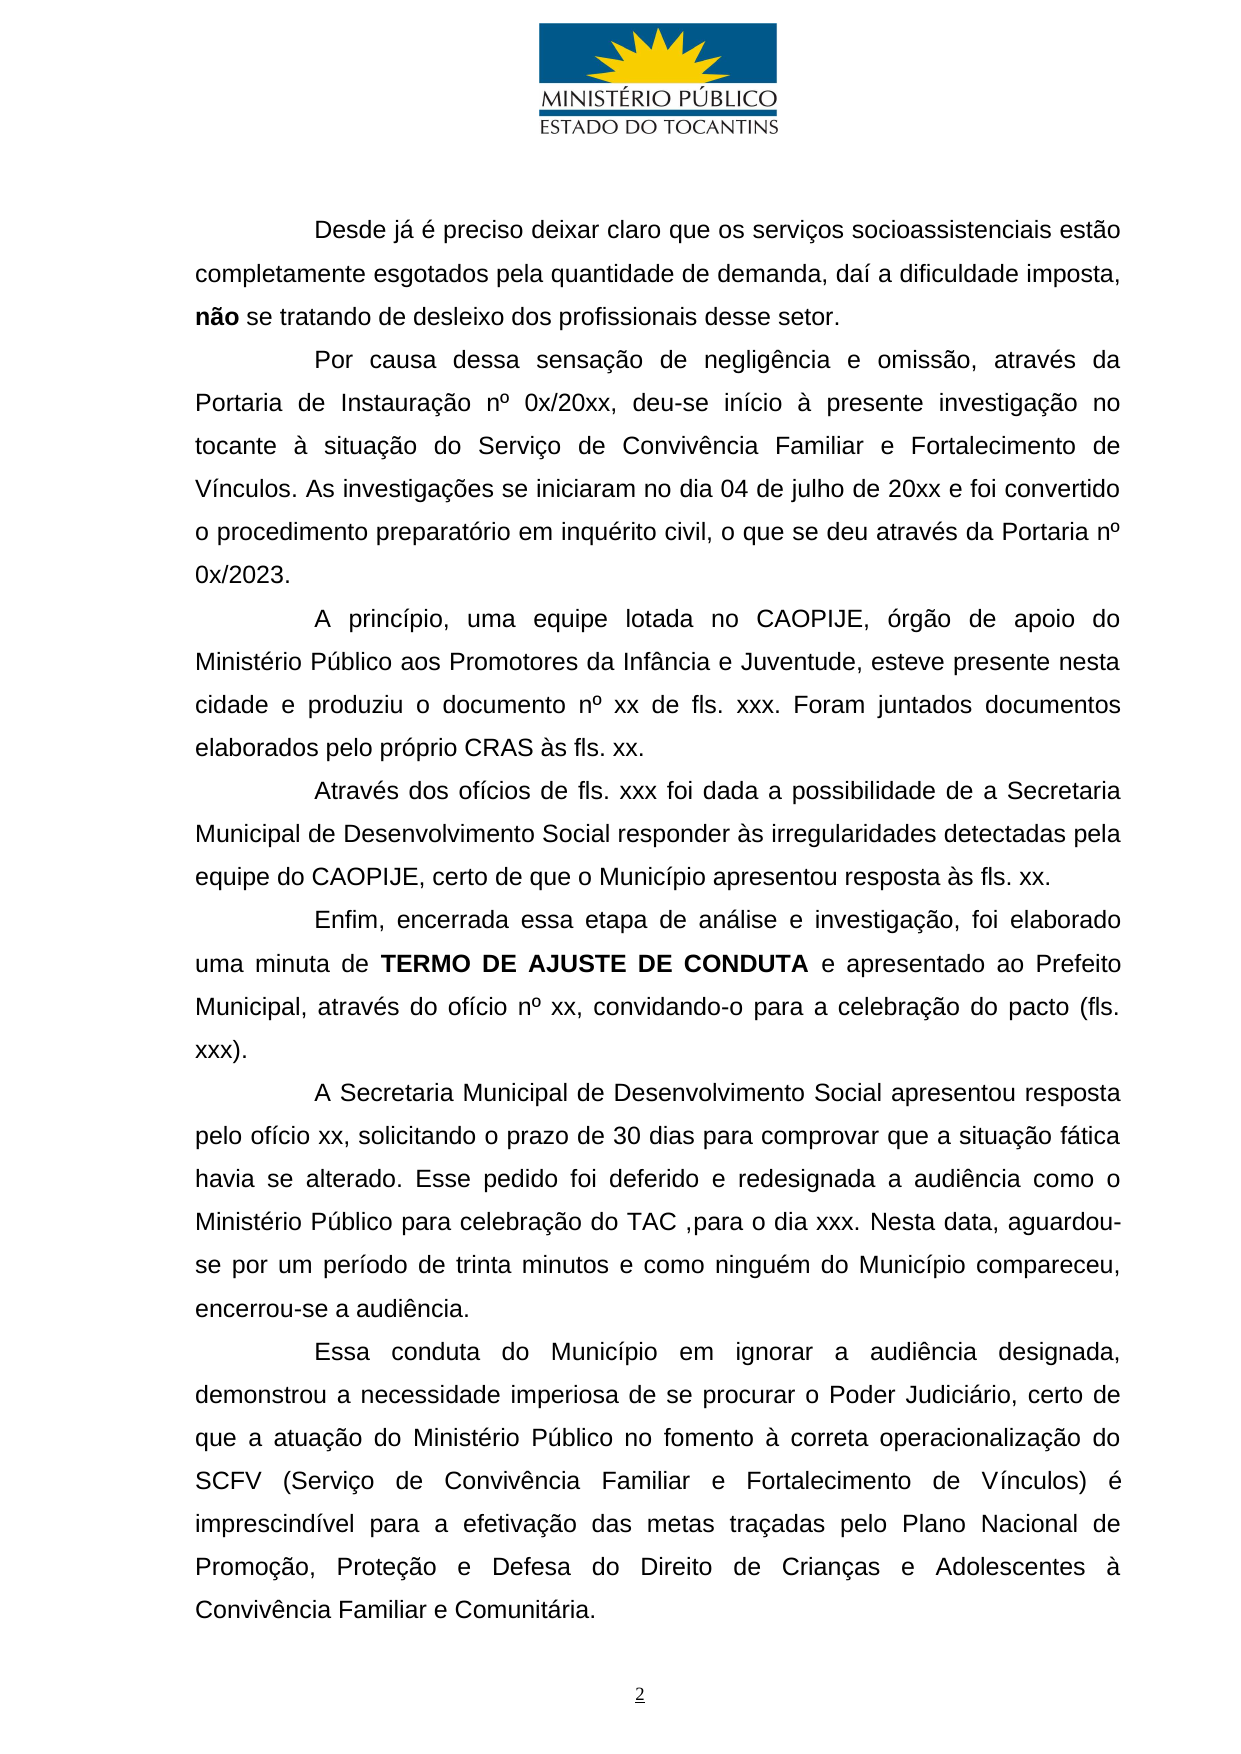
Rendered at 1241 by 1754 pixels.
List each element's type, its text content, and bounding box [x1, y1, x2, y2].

text A princípio, uma equipe lotada no CAOPIJE, órgão de apoio do Ministério Público aos Promotores da Infância e Juventude, esteve presente nesta cidade e produziu o documento nº xx de fls. xxx. Foram juntados documentos elaborados pelo próprio CRAS às fls. xx. [195, 603, 1122, 762]
text Através dos ofícios de fls. xxx foi dada a possibilidade de a Secretaria Municipal de Desenvolvimento Social responder às irregularidades detectadas pela equipe do CAOPIJE, certo de que o Município apresentou resposta às fls. xx. [195, 776, 1122, 891]
text A Secretaria Municipal de Desenvolvimento Social apresentou resposta pelo ofício xx, solicitando o prazo de 30 dias para comprovar que a situação fática havia se alterado. Esse pedido foi deferido e redesignada a audiência como o Ministério Público para celebração do TAC ,para o dia xxx. Nesta data, aguardou-se por um período de trinta minutos e como ninguém do Município compareceu, encerrou-se a audiência. [195, 1078, 1122, 1322]
text Enfim, encerrada essa etapa de análise e investigação, foi elaborado uma minuta de TERMO DE AJUSTE DE CONDUTA e apresentado ao Prefeito Municipal, através do ofício nº xx, convidando-o para a celebração do pacto (fls. xxx). [195, 905, 1122, 1063]
text Por causa dessa sensação de negligência e omissão, através da Portaria de Instauração nº 0x/20xx, deu-se início à presente investigação no tocante à situação do Serviço de Convivência Familiar e Fortalecimento de Vínculos. As investigações se iniciaram no dia 04 de julho de 20xx e foi convertido o procedimento preparatório em inquérito civil, o que se deu através da Portaria nº 0x/2023. [195, 345, 1122, 589]
picture [539, 23, 779, 134]
text Desde já é preciso deixar claro que os serviços socioassistenciais estão completamente esgotados pela quantidade de demanda, daí a dificuldade imposta, não se tratando de desleixo dos profissionais desse setor. [195, 215, 1122, 330]
text Essa conduta do Município em ignorar a audiência designada, demonstrou a necessidade imperiosa de se procurar o Poder Judiciário, certo de que a atuação do Ministério Público no fomento à correta operacionalização do SCFV (Serviço de Convivência Familiar e Fortalecimento de Vínculos) é imprescindível para a efetivação das metas traçadas pelo Plano Nacional de Promoção, Proteção e Defesa do Direito de Crianças e Adolescentes à Convivência Familiar e Comunitária. [195, 1337, 1122, 1624]
